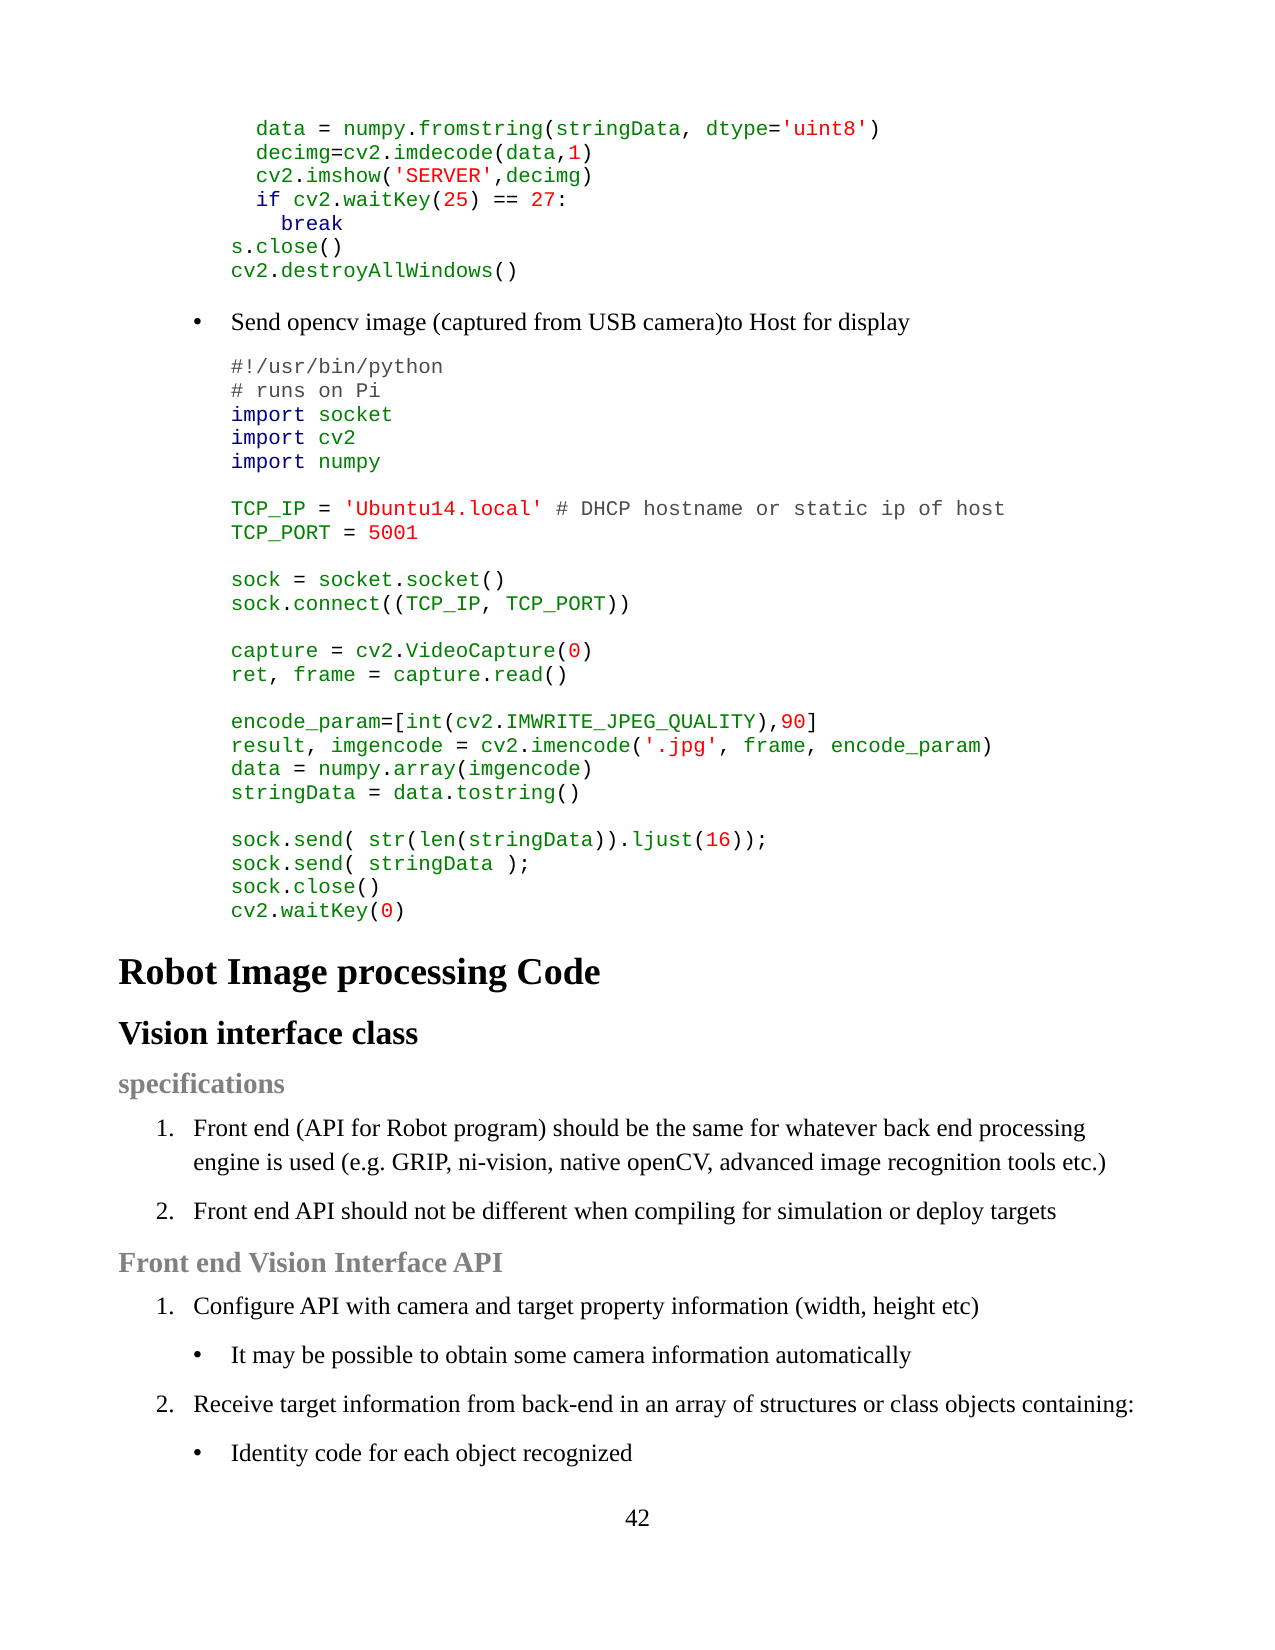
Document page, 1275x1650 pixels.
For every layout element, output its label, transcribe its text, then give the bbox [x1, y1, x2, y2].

list Send opencv image (captured from USB camera)to Host for display [193, 307, 1157, 336]
text sock.close() [231, 877, 1157, 900]
list Identity code for each object recognized [193, 1438, 1157, 1467]
list Front end API should not be different when compiling for simulation or deploy targets [156, 1196, 1157, 1225]
text sock.send( stringData ); [231, 853, 1157, 877]
text cv2.destroyAllWindows() [231, 260, 1157, 284]
subtitle Front end Vision Interface API [118, 1245, 1157, 1279]
text data = numpy.fromstring(stringData, dtype='uint8') [231, 118, 1157, 142]
text encode_param=[int(cv2.IMWRITE_JPEG_QUALITY),90] [231, 711, 1157, 735]
subtitle Vision interface class [118, 1013, 1157, 1052]
text # runs on Pi [231, 380, 1157, 404]
text ret, frame = capture.read() [231, 664, 1157, 687]
text decimg=cv2.imdecode(data,1) [231, 142, 1157, 165]
text #!/usr/bin/python [231, 356, 1157, 380]
subtitle Robot Image processing Code [118, 949, 1157, 992]
text import numpy [231, 451, 1157, 474]
text cv2.waitKey(0) [231, 900, 1157, 924]
text capture = cv2.VideoCapture(0) [231, 640, 1157, 664]
text stringData = data.tostring() [231, 782, 1157, 806]
text sock.send( str(len(stringData)).ljust(16)); [231, 829, 1157, 853]
subtitle specifications [118, 1067, 1157, 1100]
text result, imgencode = cv2.imencode('.jpg', frame, encode_param) [231, 735, 1157, 758]
text import socket [231, 404, 1157, 427]
text cv2.imshow('SERVER',decimg) [231, 165, 1157, 189]
text TCP_PORT = 5001 [231, 522, 1157, 546]
text if cv2.waitKey(25) == 27: [231, 189, 1157, 213]
list Configure API with camera and target property information (width, height etc) [156, 1291, 1157, 1320]
text sock = socket.socket() [231, 569, 1157, 593]
list Front end (API for Robot program) should be the same for whatever back end processing engine is used (e.g. GRIP, ni-vision, native openCV, advanced image recognition tools etc.) [156, 1113, 1157, 1176]
text break [231, 213, 1157, 236]
text import cv2 [231, 427, 1157, 451]
text TCP_IP = 'Ubuntu14.local' # DHCP hostname or static ip of host [231, 498, 1157, 522]
text s.close() [231, 236, 1157, 260]
list It may be possible to obtain some camera information automatically [193, 1340, 1157, 1369]
text data = numpy.array(imgencode) [231, 758, 1157, 782]
text sock.connect((TCP_IP, TCP_PORT)) [231, 593, 1157, 616]
list Receive target information from back-end in an array of structures or class objects containing: [156, 1389, 1157, 1418]
